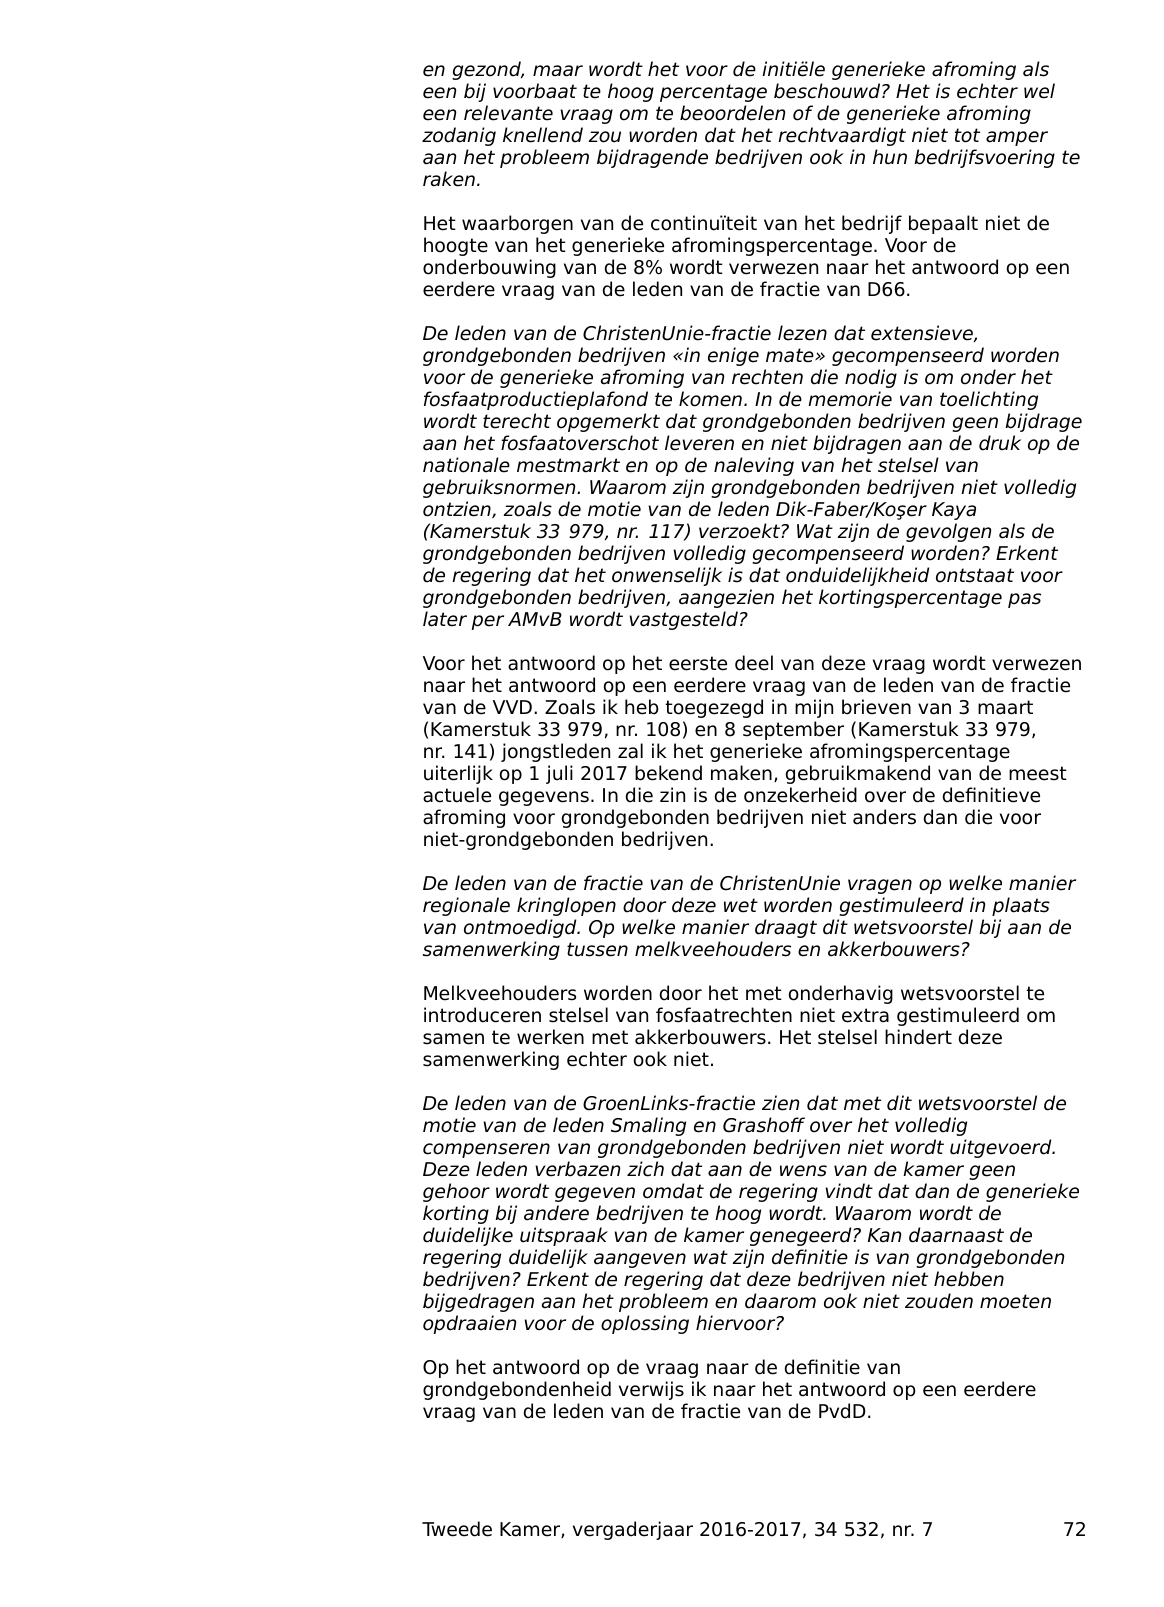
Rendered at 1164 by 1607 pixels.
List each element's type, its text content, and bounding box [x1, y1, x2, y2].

text De leden van de GroenLinks-fractie zien dat met dit wetsvoorstel de motie van de leden Smaling en Grashoff over het volledig compenseren van grondgebonden bedrijven niet wordt uitgevoerd. Deze leden verbazen zich dat aan de wens van de kamer geen gehoor wordt gegeven omdat de regering vindt dat dan de generieke korting bij andere bedrijven te hoog wordt. Waarom wordt de duidelijke uitspraak van de kamer genegeerd? Kan daarnaast de regering duidelijk aangeven wat zijn definitie is van grondgebonden bedrijven? Erkent de regering dat deze bedrijven niet hebben bijgedragen aan het probleem en daarom ook niet zouden moeten opdraaien voor de oplossing hiervoor? [422, 1093, 1087, 1335]
text Op het antwoord op de vraag naar de definitie van grondgebondenheid verwijs ik naar het antwoord op een eerdere vraag van de leden van de fractie van de PvdD. [422, 1357, 1087, 1423]
text Voor het antwoord op het eerste deel van deze vraag wordt verwezen naar het antwoord op een eerdere vraag van de leden van de fractie van de VVD. Zoals ik heb toegezegd in mijn brieven van 3 maart (Kamerstuk 33 979, nr. 108) en 8 september (Kamerstuk 33 979, nr. 141) jongstleden zal ik het generieke afromingspercentage uiterlijk op 1 juli 2017 bekend maken, gebruikmakend van de meest actuele gegevens. In die zin is de onzekerheid over de definitieve afroming voor grondgebonden bedrijven niet anders dan die voor niet-grondgebonden bedrijven. [422, 653, 1087, 851]
text en gezond, maar wordt het voor de initiële generieke afroming als een bij voorbaat te hoog percentage beschouwd? Het is echter wel een relevante vraag om te beoordelen of de generieke afroming zodanig knellend zou worden dat het rechtvaardigt niet tot amper aan het probleem bijdragende bedrijven ook in hun bedrijfsvoering te raken. [422, 59, 1087, 191]
text De leden van de ChristenUnie-fractie lezen dat extensieve, grondgebonden bedrijven «in enige mate» gecompenseerd worden voor de generieke afroming van rechten die nodig is om onder het fosfaatproductieplafond te komen. In de memorie van toelichting wordt terecht opgemerkt dat grondgebonden bedrijven geen bijdrage aan het fosfaatoverschot leveren en niet bijdragen aan de druk op de nationale mestmarkt en op de naleving van het stelsel van gebruiksnormen. Waarom zijn grondgebonden bedrijven niet volledig ontzien, zoals de motie van de leden Dik-Faber/Koşer Kaya (Kamerstuk 33 979, nr. 117) verzoekt? Wat zijn de gevolgen als de grondgebonden bedrijven volledig gecompenseerd worden? Erkent de regering dat het onwenselijk is dat onduidelijkheid ontstaat voor grondgebonden bedrijven, aangezien het kortingspercentage pas later per AMvB wordt vastgesteld? [422, 323, 1087, 631]
text Het waarborgen van de continuïteit van het bedrijf bepaalt niet de hoogte van het generieke afromingspercentage. Voor de onderbouwing van de 8% wordt verwezen naar het antwoord op een eerdere vraag van de leden van de fractie van D66. [422, 213, 1087, 301]
text De leden van de fractie van de ChristenUnie vragen op welke manier regionale kringlopen door deze wet worden gestimuleerd in plaats van ontmoedigd. Op welke manier draagt dit wetsvoorstel bij aan de samenwerking tussen melkveehouders en akkerbouwers? [422, 873, 1087, 961]
text Melkveehouders worden door het met onderhavig wetsvoorstel te introduceren stelsel van fosfaatrechten niet extra gestimuleerd om samen te werken met akkerbouwers. Het stelsel hindert deze samenwerking echter ook niet. [422, 983, 1087, 1071]
